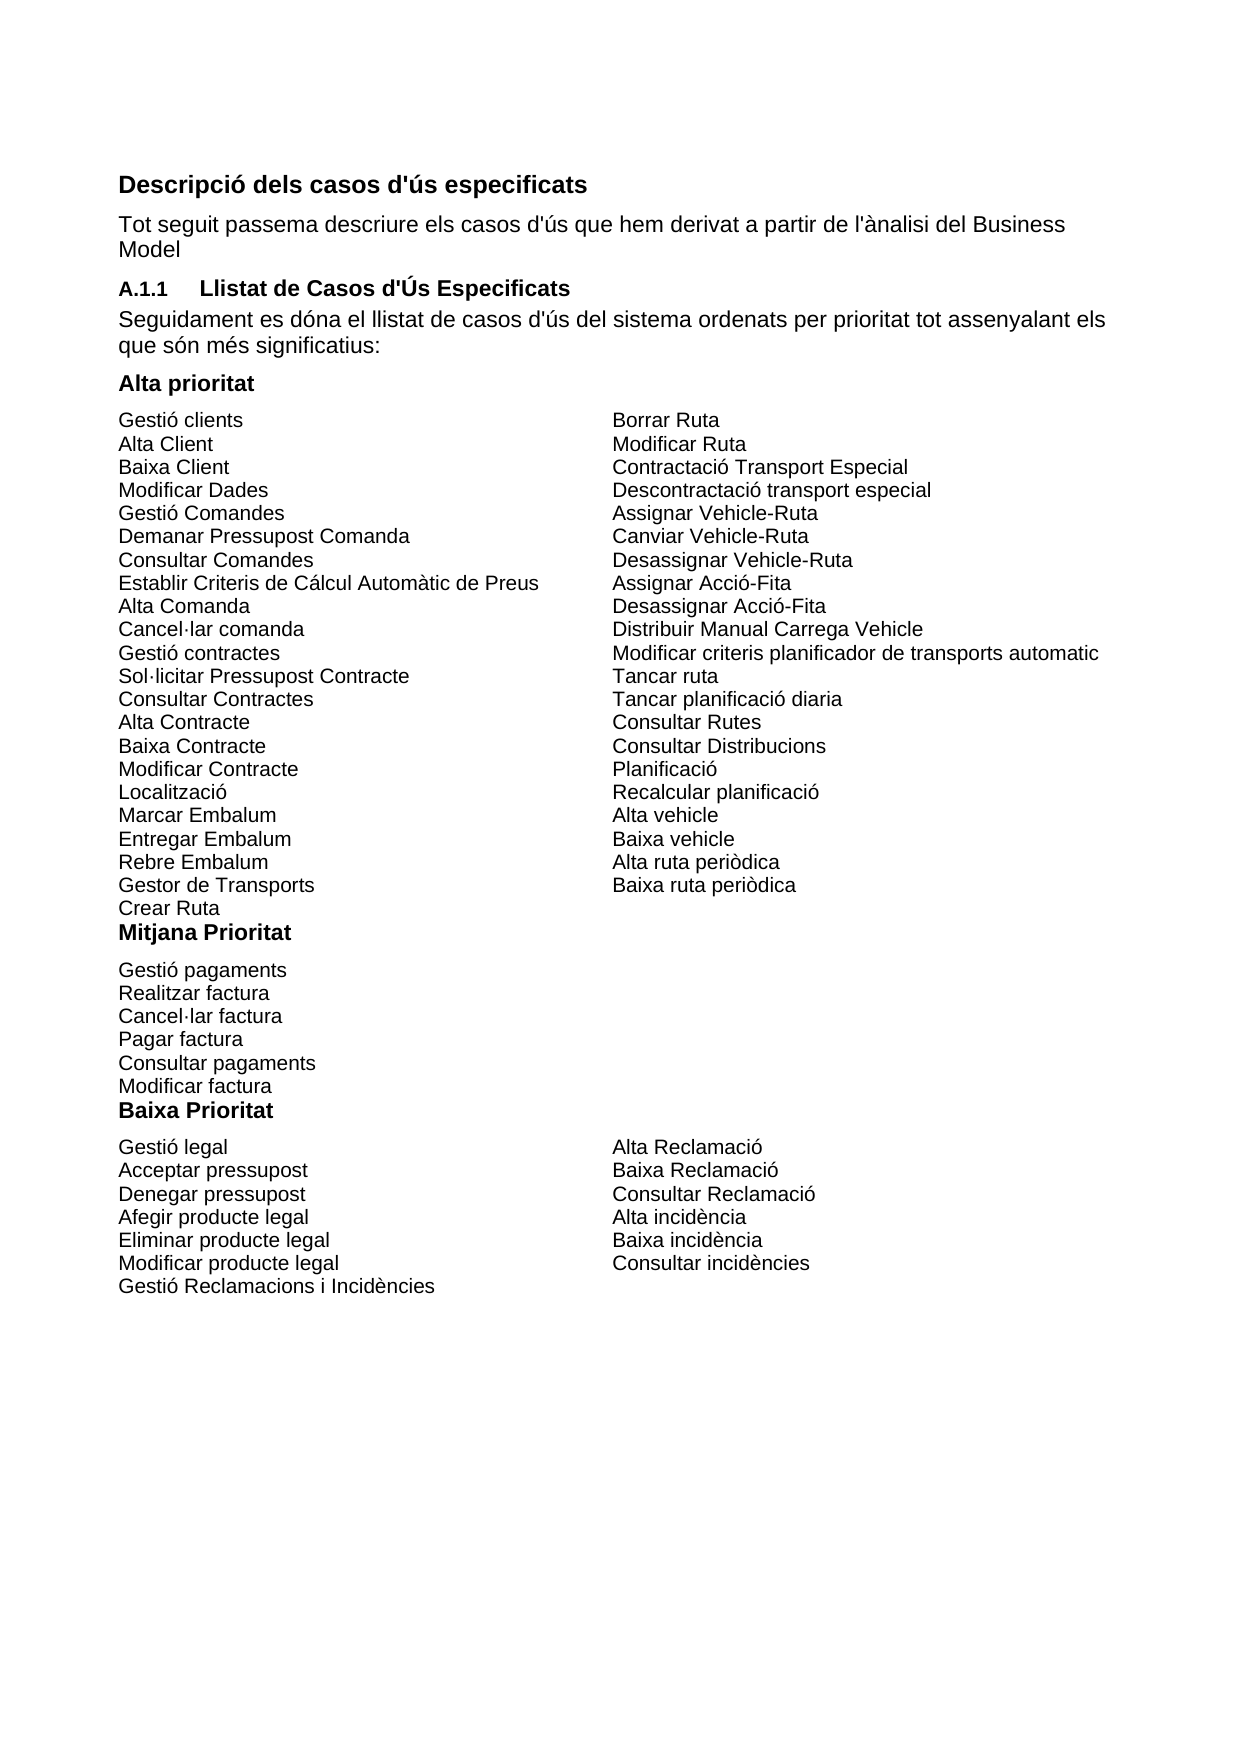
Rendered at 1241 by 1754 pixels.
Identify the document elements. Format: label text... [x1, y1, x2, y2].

text Consultar pagaments [118, 1051, 1106, 1074]
text Borrar Ruta [612, 409, 1106, 432]
text Alta ruta periòdica [612, 850, 1106, 873]
text Demanar Pressupost Comanda [118, 525, 612, 548]
text Modificar producte legal [118, 1252, 612, 1275]
text Cancel·lar factura [118, 1004, 1106, 1028]
text Alta prioritat [118, 371, 1106, 396]
text Alta incidència [612, 1205, 1106, 1228]
text Alta Comanda [118, 595, 612, 618]
text Gestió contractes [118, 641, 612, 664]
text Baixa Client [118, 455, 612, 479]
text Descontractació transport especial [612, 479, 1106, 502]
text Modificar Contracte [118, 757, 612, 781]
text Assignar Vehicle-Ruta [612, 502, 1106, 525]
text Modificar criteris planificador de transports automatic [612, 641, 1106, 664]
text Tot seguit passema descriure els casos d'ús que hem derivat a partir de l'ànalisi del Business Model [118, 211, 1106, 263]
text Alta Client [118, 432, 612, 455]
text Consultar Contractes [118, 688, 612, 711]
text Baixa Reclamació [612, 1159, 1106, 1182]
text Alta Reclamació [612, 1136, 1106, 1159]
text Recalcular planificació [612, 781, 1106, 804]
text Tancar planificació diaria [612, 688, 1106, 711]
text Mitjana Prioritat [118, 920, 1106, 946]
text Afegir producte legal [118, 1205, 612, 1228]
text Acceptar pressupost [118, 1159, 612, 1182]
text Baixa vehicle [612, 827, 1106, 850]
text Gestor de Transports [118, 873, 612, 897]
text Baixa ruta periòdica [612, 873, 1106, 897]
text Consultar Reclamació [612, 1182, 1106, 1205]
text Realitzar factura [118, 981, 1106, 1004]
text Gestió clients [118, 409, 612, 432]
text Planificació [612, 757, 1106, 781]
text Modificar Dades [118, 479, 612, 502]
text Gestió Reclamacions i Incidències [118, 1275, 612, 1298]
text Baixa Prioritat [118, 1097, 1106, 1123]
text Modificar factura [118, 1074, 1106, 1097]
text Marcar Embalum [118, 804, 612, 827]
text Desassignar Vehicle-Ruta [612, 548, 1106, 572]
text Seguidament es dóna el llistat de casos d'ús del sistema ordenats per prioritat tot assenyalant els que són més significatius: [118, 307, 1106, 358]
text Alta vehicle [612, 804, 1106, 827]
text Alta Contracte [118, 711, 612, 734]
text Contractació Transport Especial [612, 455, 1106, 479]
text Gestió Comandes [118, 502, 612, 525]
text Establir Criteris de Cálcul Automàtic de Preus [118, 572, 612, 595]
text Rebre Embalum [118, 850, 612, 873]
text Consultar Distribucions [612, 734, 1106, 757]
text Baixa Contracte [118, 734, 612, 757]
text Localització [118, 781, 612, 804]
text Entregar Embalum [118, 827, 612, 850]
text Denegar pressupost [118, 1182, 612, 1205]
text Baixa incidència [612, 1228, 1106, 1252]
text Cancel·lar comanda [118, 618, 612, 641]
text Sol·licitar Pressupost Contracte [118, 664, 612, 688]
text Consultar incidències [612, 1252, 1106, 1275]
text Distribuir Manual Carrega Vehicle [612, 618, 1106, 641]
text Consultar Comandes [118, 548, 612, 572]
text Tancar ruta [612, 664, 1106, 688]
text Desassignar Acció-Fita [612, 595, 1106, 618]
subtitle Llistat de Casos d'Ús Especificats [118, 275, 1106, 301]
text Crear Ruta [118, 897, 612, 920]
text Gestió pagaments [118, 958, 1106, 981]
subtitle Descripció dels casos d'ús especificats [118, 171, 1106, 199]
text Pagar factura [118, 1028, 1106, 1051]
text Gestió legal [118, 1136, 612, 1159]
text Modificar Ruta [612, 432, 1106, 455]
text Eliminar producte legal [118, 1228, 612, 1252]
text Canviar Vehicle-Ruta [612, 525, 1106, 548]
text Assignar Acció-Fita [612, 572, 1106, 595]
text Consultar Rutes [612, 711, 1106, 734]
